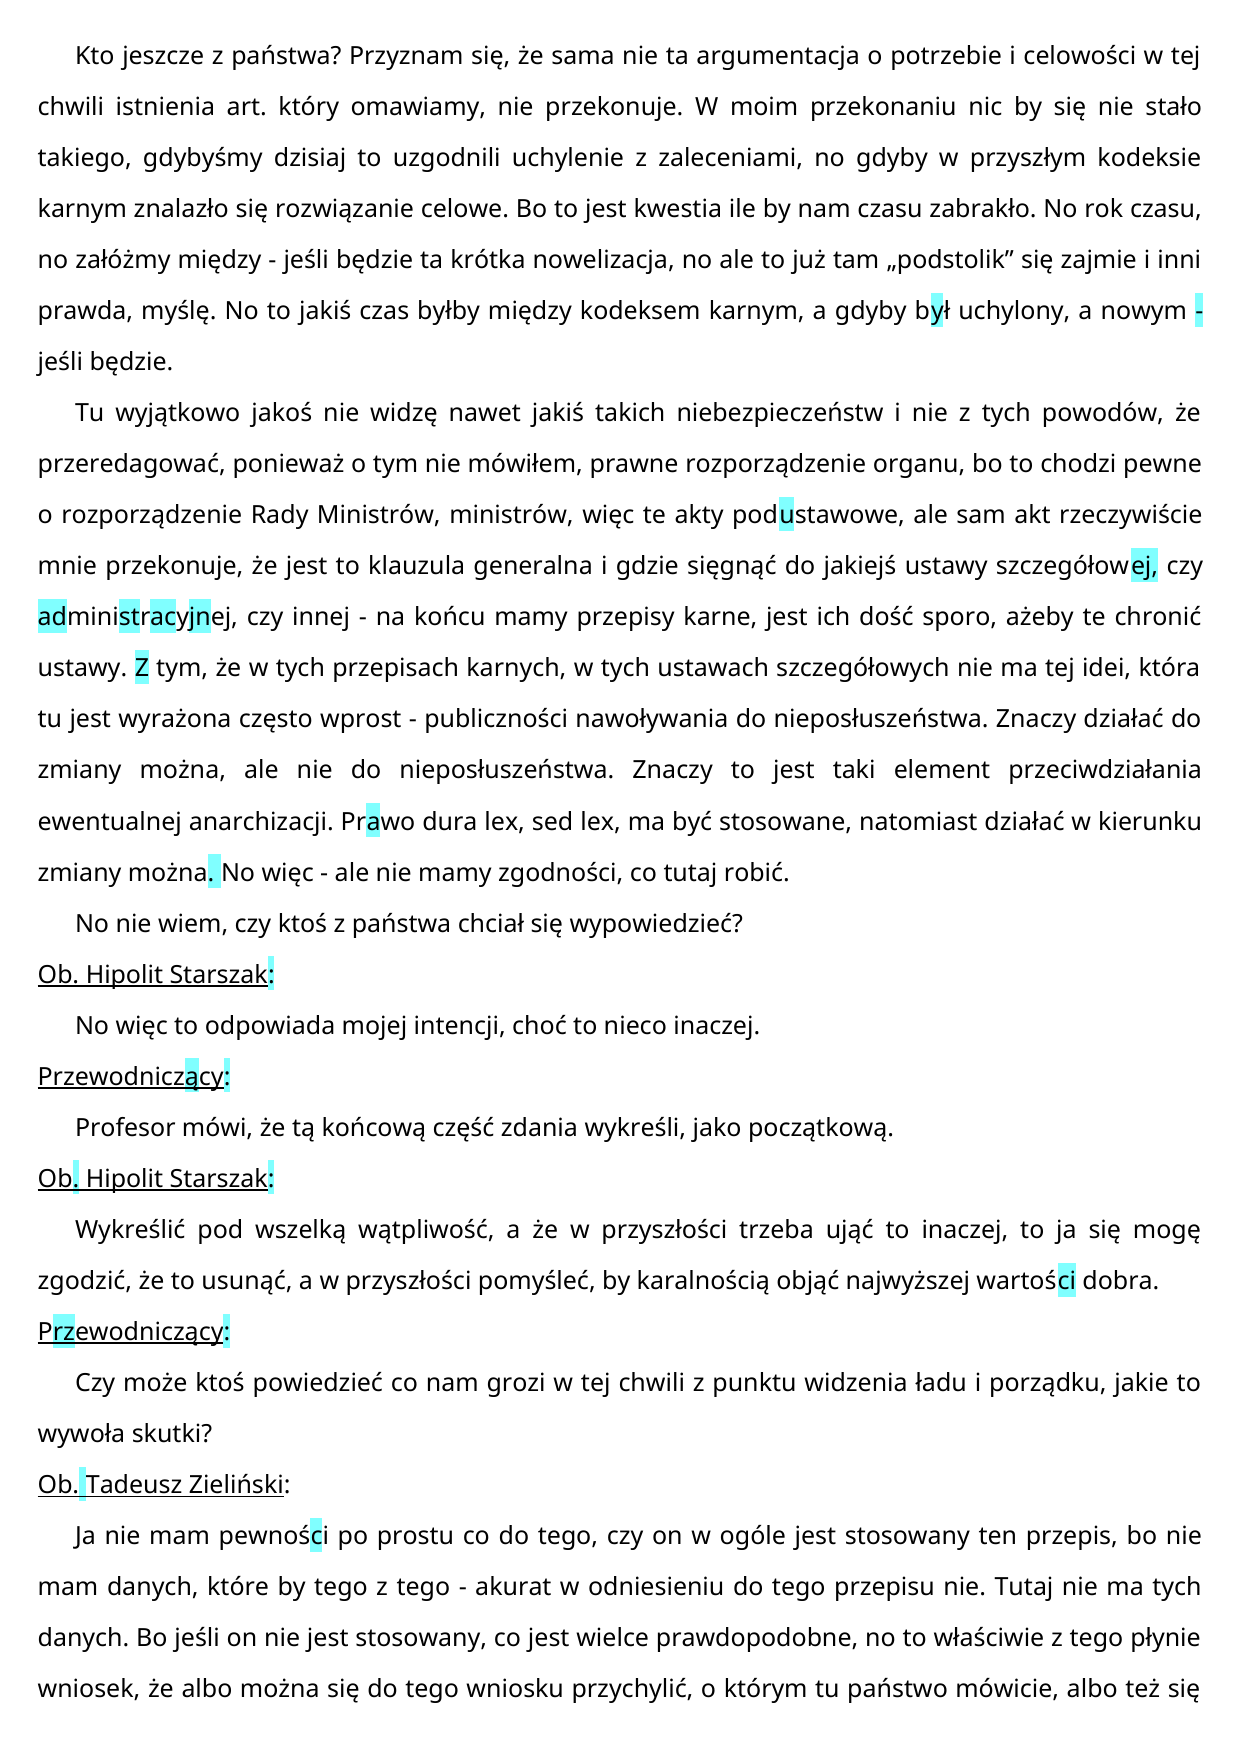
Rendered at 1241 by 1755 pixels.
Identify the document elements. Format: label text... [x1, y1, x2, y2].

text Kto jeszcze z państwa? Przyznam się, że sama nie ta argumentacja o potrzebie i celowości w tej chwili istnienia art. który omawiamy, nie przekonuje. W moim przekonaniu nic by się nie stało takiego, gdybyśmy dzisiaj to uzgodnili uchylenie z zaleceniami, no gdyby w przyszłym kodeksie karnym znalazło się rozwiązanie celowe. Bo to jest kwestia ile by nam czasu zabrakło. No rok czasu, no załóżmy między - jeśli będzie ta krótka nowelizacja, no ale to już tam „podstolik” się zajmie i inni prawda, myślę. No to jakiś czas byłby między kodeksem karnym, a gdyby był uchylony, a nowym - jeśli będzie. [37, 37, 1203, 378]
text Ja nie mam pewności po prostu co do tego, czy on w ogóle jest stosowany ten przepis, bo nie mam danych, które by tego z tego - akurat w odniesieniu do tego przepisu nie. Tutaj nie ma tych danych. Bo jeśli on nie jest stosowany, co jest wielce prawdopodobne, no to właściwie z tego płynie wniosek, że albo można się do tego wniosku przychylić, o którym tu państwo mówicie, albo też się [37, 1518, 1203, 1705]
text Przewodniczący: [37, 1313, 1203, 1348]
text No nie wiem, czy ktoś z państwa chciał się wypowiedzieć? [37, 905, 1203, 939]
text Ob. Tadeusz Zieliński: [37, 1467, 1203, 1501]
text No więc to odpowiada mojej intencji, choć to nieco inaczej. [37, 1007, 1203, 1041]
text Ob. Hipolit Starszak: [37, 956, 1203, 990]
text Profesor mówi, że tą końcową część zdania wykreśli, jako początkową. [37, 1109, 1203, 1143]
text Tu wyjątkowo jakoś nie widzę nawet jakiś takich niebezpieczeństw i nie z tych powodów, że przeredagować, ponieważ o tym nie mówiłem, prawne rozporządzenie organu, bo to chodzi pewne o rozporządzenie Rady Ministrów, ministrów, więc te akty podustawowe, ale sam akt rzeczywiście mnie przekonuje, że jest to klauzula generalna i gdzie sięgnąć do jakiejś ustawy szczegółowej, czy administracyjnej, czy innej - na końcu mamy przepisy karne, jest ich dość sporo, ażeby te chronić ustawy. Z tym, że w tych przepisach karnych, w tych ustawach szczegółowych nie ma tej idei, która tu jest wyrażona często wprost - publiczności nawoływania do nieposłuszeństwa. Znaczy działać do zmiany można, ale nie do nieposłuszeństwa. Znaczy to jest taki element przeciwdziałania ewentualnej anarchizacji. Prawo dura lex, sed lex, ma być stosowane, natomiast działać w kierunku zmiany można. No więc - ale nie mamy zgodności, co tutaj robić. [37, 395, 1203, 888]
text Ob. Hipolit Starszak: [37, 1160, 1203, 1194]
text Czy może ktoś powiedzieć co nam grozi w tej chwili z punktu widzenia ładu i porządku, jakie to wywoła skutki? [37, 1364, 1203, 1450]
text Przewodniczący: [37, 1058, 1203, 1092]
text Wykreślić pod wszelką wątpliwość, a że w przyszłości trzeba ująć to inaczej, to ja się mogę zgodzić, że to usunąć, a w przyszłości pomyśleć, by karalnością objąć najwyższej wartości dobra. [37, 1211, 1203, 1297]
